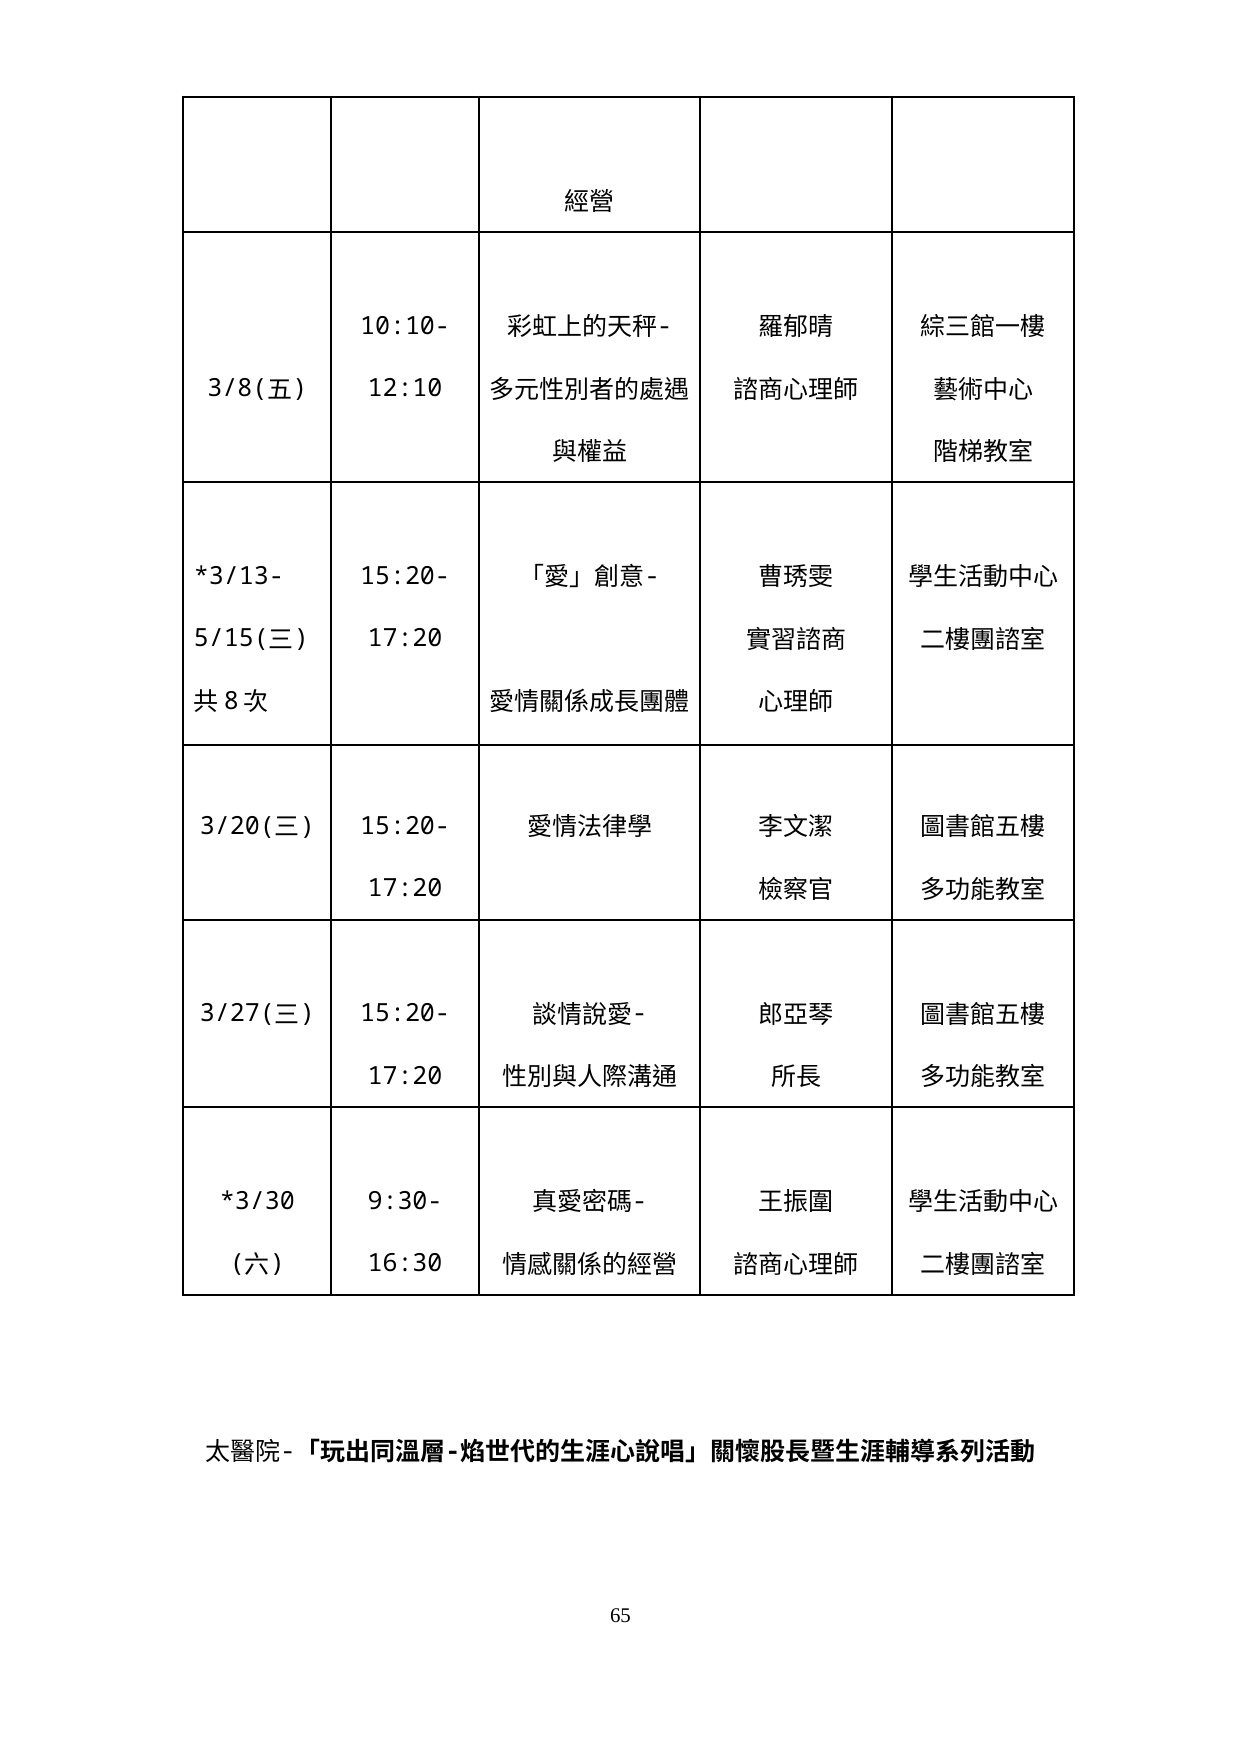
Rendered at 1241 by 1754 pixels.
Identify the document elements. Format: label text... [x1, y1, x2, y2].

table_cell *3/13-5/15(三)共8次 [184, 483, 330, 743]
table_cell 3/27(三) [184, 921, 330, 1106]
table_cell [184, 98, 330, 231]
table_cell 彩虹上的天秤- 多元性別者的處遇與權益 [480, 233, 699, 481]
table_cell 學生活動中心 二樓團諮室 [893, 483, 1073, 743]
table_cell 郎亞琴 所長 [701, 921, 891, 1106]
table_cell *3/30(六) [184, 1108, 330, 1293]
table_cell 王振圍 諮商心理師 [701, 1108, 891, 1293]
table_cell 真愛密碼- 情感關係的經營 [480, 1108, 699, 1293]
table_cell [893, 98, 1073, 231]
table_cell 經營 [480, 98, 699, 231]
table_cell 3/20(三) [184, 746, 330, 918]
table_cell 圖書館五樓 多功能教室 [893, 746, 1073, 918]
table_cell 談情說愛- 性別與人際溝通 [480, 921, 699, 1106]
table_cell [701, 98, 891, 231]
table_cell 3/8(五) [184, 233, 330, 481]
table_cell 李文潔 檢察官 [701, 746, 891, 918]
table_cell 愛情法律學 [480, 746, 699, 918]
table_cell 「愛」創意- 愛情關係成長團體 [480, 483, 699, 743]
table_cell 15:20-17:20 [332, 746, 478, 918]
table_cell [332, 98, 478, 231]
table_cell 15:20-17:20 [332, 483, 478, 743]
table_cell 羅郁晴 諮商心理師 [701, 233, 891, 481]
text 太醫院-「玩出同溫層-焰世代的生涯心說唱」關懷股長暨生涯輔導系列活動 [187, 1408, 1053, 1471]
table_cell 圖書館五樓 多功能教室 [893, 921, 1073, 1106]
table_cell 9:30-16:30 [332, 1108, 478, 1293]
table_cell 10:10-12:10 [332, 233, 478, 481]
table_cell 綜三館一樓 藝術中心 階梯教室 [893, 233, 1073, 481]
table_cell 學生活動中心 二樓團諮室 [893, 1108, 1073, 1293]
table_cell 15:20-17:20 [332, 921, 478, 1106]
table_cell 曹琇雯 實習諮商 心理師 [701, 483, 891, 743]
